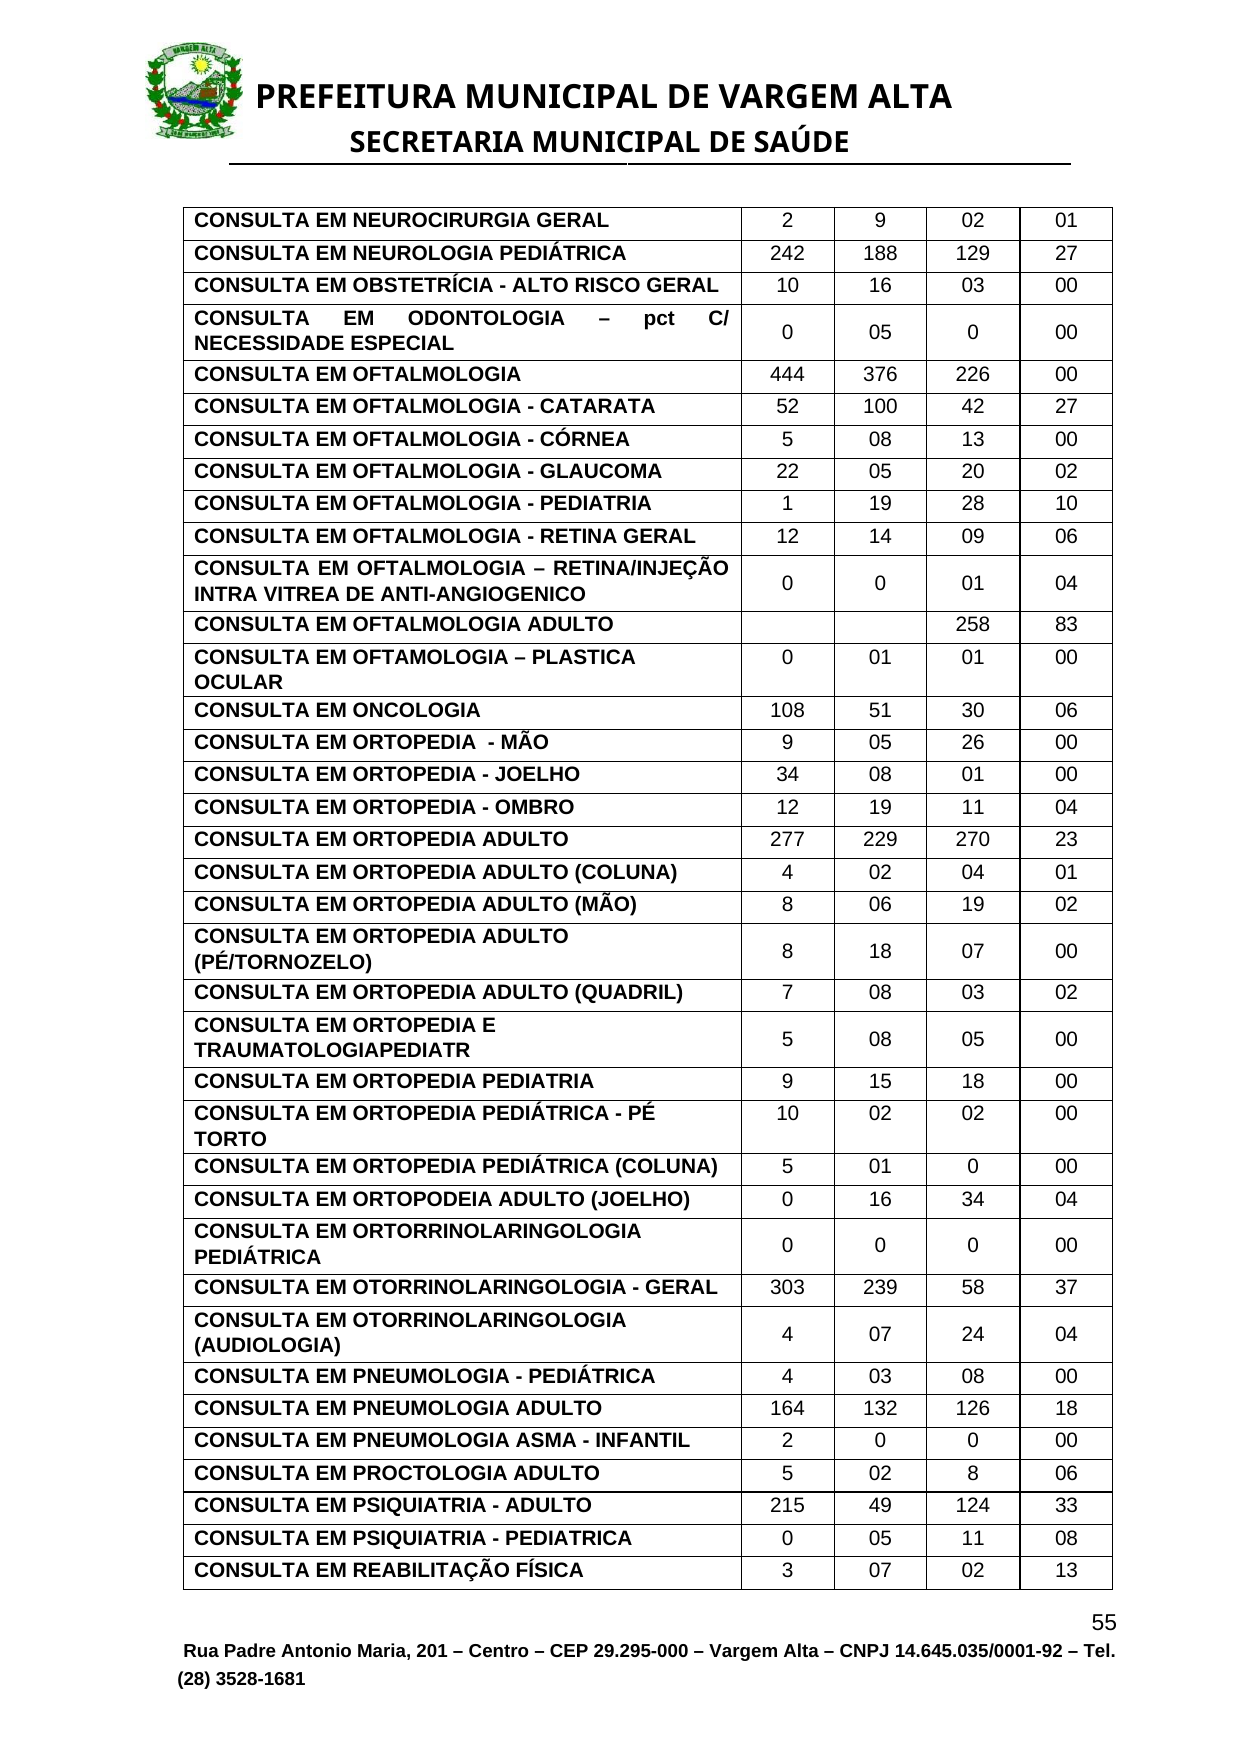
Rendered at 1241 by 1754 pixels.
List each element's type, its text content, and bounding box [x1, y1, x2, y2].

table_cell 5 [742, 1012, 834, 1067]
table_cell CONSULTA EM PSIQUIATRIA - ADULTO [184, 1493, 741, 1524]
table_cell [1113, 522, 1117, 554]
table_cell 14 [835, 523, 926, 554]
table_cell CONSULTA EM ODONTOLOGIA – pct C/ NECESSIDADE ESPECIAL [184, 305, 741, 360]
table_cell CONSULTA EM PSIQUIATRIA - PEDIATRICA [184, 1525, 741, 1556]
table_cell CONSULTA EM ORTOPEDIA - OMBRO [184, 794, 741, 826]
table_cell 11 [927, 1525, 1019, 1556]
table_cell 0 [835, 1219, 926, 1273]
table_cell 10 [742, 1101, 834, 1153]
table_cell 9 [742, 730, 834, 761]
table_cell CONSULTA EM OFTAMOLOGIA – PLASTICA OCULAR [184, 644, 741, 696]
table_cell 06 [1021, 697, 1112, 729]
table_cell 05 [835, 730, 926, 761]
table_cell 37 [1021, 1275, 1112, 1306]
table_cell CONSULTA EM ORTOPEDIA ADULTO (COLUNA) [184, 859, 741, 891]
table_cell [1113, 240, 1117, 272]
table_cell 8 [742, 892, 834, 923]
table_cell CONSULTA EM OFTALMOLOGIA - GLAUCOMA [184, 459, 741, 489]
table_cell 49 [835, 1493, 926, 1524]
table_cell 00 [1021, 1219, 1112, 1273]
table_cell [1113, 761, 1117, 793]
table_cell 1 [742, 491, 834, 522]
table_cell 00 [1021, 1154, 1112, 1185]
table_cell [1113, 1274, 1117, 1306]
table_cell CONSULTA EM OFTALMOLOGIA - CÓRNEA [184, 426, 741, 457]
table_cell 01 [927, 762, 1019, 793]
table_cell 7 [742, 980, 834, 1011]
table_cell [1113, 1100, 1117, 1153]
table_cell 07 [835, 1557, 926, 1589]
table_cell 03 [927, 273, 1019, 304]
table_cell 226 [927, 361, 1019, 393]
table_cell [742, 612, 834, 643]
table_cell 00 [1021, 730, 1112, 761]
table_cell 52 [742, 394, 834, 425]
table_cell 30 [927, 697, 1019, 729]
table_cell 06 [1021, 1460, 1112, 1491]
table_cell [1113, 360, 1117, 393]
table_cell 0 [742, 305, 834, 360]
table_cell 9 [835, 208, 926, 239]
table_cell 5 [742, 426, 834, 457]
table_cell 0 [742, 1525, 834, 1556]
table_cell 0 [927, 1219, 1019, 1273]
table_cell 164 [742, 1395, 834, 1427]
table_cell CONSULTA EM ORTOPEDIA E TRAUMATOLOGIAPEDIATR [184, 1012, 741, 1067]
table_cell [1113, 1491, 1117, 1524]
table_cell [1113, 458, 1117, 489]
table_cell 02 [835, 859, 926, 891]
table_cell 0 [927, 305, 1019, 360]
table_cell [1113, 1185, 1117, 1217]
table_cell 0 [742, 1219, 834, 1273]
table_cell [1113, 1011, 1117, 1067]
table_cell 15 [835, 1068, 926, 1100]
table_cell CONSULTA EM ORTOPEDIA PEDIÁTRICA (COLUNA) [184, 1154, 741, 1185]
table_cell 04 [1021, 794, 1112, 826]
table_cell 00 [1021, 1068, 1112, 1100]
table_cell 08 [927, 1363, 1019, 1394]
table_cell 2 [742, 208, 834, 239]
table_cell CONSULTA EM ORTOPEDIA PEDIÁTRICA - PÉ TORTO [184, 1101, 741, 1153]
table_cell CONSULTA EM OFTALMOLOGIA - RETINA GERAL [184, 523, 741, 554]
table_cell 229 [835, 827, 926, 858]
table_cell [1113, 1153, 1117, 1185]
table_cell 00 [1021, 1101, 1112, 1153]
table_cell 0 [742, 644, 834, 696]
table_cell 09 [927, 523, 1019, 554]
table_cell 19 [835, 794, 926, 826]
table_cell 08 [835, 762, 926, 793]
table_cell 00 [1021, 305, 1112, 360]
table_cell 129 [927, 241, 1019, 272]
table_cell 01 [1021, 208, 1112, 239]
table_cell 4 [742, 1307, 834, 1362]
table_cell 215 [742, 1493, 834, 1524]
table_cell 02 [1021, 980, 1112, 1011]
table_cell 03 [927, 980, 1019, 1011]
table_cell 83 [1021, 612, 1112, 643]
table_cell CONSULTA EM OFTALMOLOGIA - PEDIATRIA [184, 491, 741, 522]
table_cell [1113, 1524, 1117, 1556]
table_cell [1113, 729, 1117, 761]
table_cell 11 [927, 794, 1019, 826]
table_cell 00 [1021, 1428, 1112, 1459]
table_cell 42 [927, 394, 1019, 425]
table_cell 18 [1021, 1395, 1112, 1427]
table_cell 08 [835, 1012, 926, 1067]
table_cell 27 [1021, 394, 1112, 425]
table_cell 126 [927, 1395, 1019, 1427]
table_cell 01 [1021, 859, 1112, 891]
table_cell 9 [742, 1068, 834, 1100]
table_cell CONSULTA EM ORTOPEDIA - MÃO [184, 730, 741, 761]
table_cell [1113, 1556, 1117, 1589]
table_cell 277 [742, 827, 834, 858]
table_cell 08 [835, 980, 926, 1011]
table_cell CONSULTA EM OTORRINOLARINGOLOGIA (AUDIOLOGIA) [184, 1307, 741, 1362]
table_cell 00 [1021, 361, 1112, 393]
table_cell 0 [927, 1428, 1019, 1459]
table_cell 242 [742, 241, 834, 272]
table_cell 108 [742, 697, 834, 729]
table_cell 00 [1021, 273, 1112, 304]
table_cell [1113, 272, 1117, 304]
table_cell 12 [742, 523, 834, 554]
table_cell 02 [1021, 459, 1112, 489]
table_cell [1113, 1394, 1117, 1427]
table_cell 5 [742, 1460, 834, 1491]
table_cell 444 [742, 361, 834, 393]
table_cell 376 [835, 361, 926, 393]
table_cell CONSULTA EM NEUROLOGIA PEDIÁTRICA [184, 241, 741, 272]
table_cell 05 [835, 305, 926, 360]
table_cell 188 [835, 241, 926, 272]
table_cell [1113, 1427, 1117, 1459]
table_cell CONSULTA EM OFTALMOLOGIA ADULTO [184, 612, 741, 643]
table_cell 04 [1021, 556, 1112, 611]
table_cell 12 [742, 794, 834, 826]
table_cell 2 [742, 1428, 834, 1459]
table_cell 0 [742, 556, 834, 611]
table_cell 18 [835, 924, 926, 979]
table_cell [1113, 425, 1117, 457]
table_cell 00 [1021, 644, 1112, 696]
table_cell 05 [835, 459, 926, 489]
table_cell CONSULTA EM ORTORRINOLARINGOLOGIA PEDIÁTRICA [184, 1219, 741, 1273]
table_cell 26 [927, 730, 1019, 761]
table_cell 8 [927, 1460, 1019, 1491]
table_cell CONSULTA EM OTORRINOLARINGOLOGIA - GERAL [184, 1275, 741, 1306]
table_cell 00 [1021, 762, 1112, 793]
table_cell 19 [927, 892, 1019, 923]
table_cell 0 [742, 1186, 834, 1217]
table_cell 02 [927, 1557, 1019, 1589]
table_cell 23 [1021, 827, 1112, 858]
table_cell 4 [742, 859, 834, 891]
table_cell CONSULTA EM ORTOPEDIA - JOELHO [184, 762, 741, 793]
table_cell CONSULTA EM PROCTOLOGIA ADULTO [184, 1460, 741, 1491]
table_cell [1113, 858, 1117, 891]
table_cell 01 [927, 644, 1019, 696]
table_cell [1113, 1362, 1117, 1394]
table_cell CONSULTA EM ONCOLOGIA [184, 697, 741, 729]
table_cell 20 [927, 459, 1019, 489]
table_cell 124 [927, 1493, 1019, 1524]
table_cell 22 [742, 459, 834, 489]
table_cell 00 [1021, 924, 1112, 979]
table_cell [1113, 611, 1117, 643]
table_cell [1113, 891, 1117, 923]
table_cell 8 [742, 924, 834, 979]
table_cell CONSULTA EM OFTALMOLOGIA [184, 361, 741, 393]
table_cell [1113, 793, 1117, 826]
table_cell 00 [1021, 1012, 1112, 1067]
table_cell 19 [835, 491, 926, 522]
table_cell 16 [835, 1186, 926, 1217]
table_cell CONSULTA EM REABILITAÇÃO FÍSICA [184, 1557, 741, 1589]
table_cell 270 [927, 827, 1019, 858]
table_cell CONSULTA EM PNEUMOLOGIA - PEDIÁTRICA [184, 1363, 741, 1394]
table_cell 04 [1021, 1186, 1112, 1217]
table_cell 02 [1021, 892, 1112, 923]
table_cell 06 [835, 892, 926, 923]
table_cell 258 [927, 612, 1019, 643]
table_cell 5 [742, 1154, 834, 1185]
table_cell [1113, 643, 1117, 696]
table_cell [1113, 1306, 1117, 1362]
table_cell CONSULTA EM PNEUMOLOGIA ADULTO [184, 1395, 741, 1427]
table_cell 34 [927, 1186, 1019, 1217]
table_cell 24 [927, 1307, 1019, 1362]
table_cell 58 [927, 1275, 1019, 1306]
table_cell CONSULTA EM ORTOPEDIA PEDIATRIA [184, 1068, 741, 1100]
table_cell CONSULTA EM PNEUMOLOGIA ASMA - INFANTIL [184, 1428, 741, 1459]
table_cell 08 [835, 426, 926, 457]
table_cell CONSULTA EM NEUROCIRURGIA GERAL [184, 208, 741, 239]
table_cell [1113, 490, 1117, 522]
table_cell CONSULTA EM OFTALMOLOGIA - CATARATA [184, 394, 741, 425]
table_cell 02 [927, 1101, 1019, 1153]
table_cell [1113, 696, 1117, 729]
table_cell 02 [835, 1101, 926, 1153]
table_cell [1113, 304, 1117, 360]
table_cell 07 [835, 1307, 926, 1362]
table_cell 10 [742, 273, 834, 304]
table_cell CONSULTA EM OFTALMOLOGIA – RETINA/INJEÇÃO INTRA VITREA DE ANTI-ANGIOGENICO [184, 556, 741, 611]
table_cell 34 [742, 762, 834, 793]
table_cell [1113, 923, 1117, 979]
table_cell CONSULTA EM ORTOPEDIA ADULTO (QUADRIL) [184, 980, 741, 1011]
table_cell CONSULTA EM OBSTETRÍCIA - ALTO RISCO GERAL [184, 273, 741, 304]
table_cell [1113, 1459, 1117, 1491]
table_cell 04 [1021, 1307, 1112, 1362]
table_cell [1113, 979, 1117, 1011]
table_cell 132 [835, 1395, 926, 1427]
table_cell CONSULTA EM ORTOPEDIA ADULTO (PÉ/TORNOZELO) [184, 924, 741, 979]
table_cell CONSULTA EM ORTOPEDIA ADULTO [184, 827, 741, 858]
table_cell 01 [927, 556, 1019, 611]
table_cell [1113, 555, 1117, 611]
table_cell 01 [835, 644, 926, 696]
table_cell [835, 612, 926, 643]
table_cell 16 [835, 273, 926, 304]
table_cell 13 [1021, 1557, 1112, 1589]
table_cell [1113, 1218, 1117, 1273]
table_cell 02 [835, 1460, 926, 1491]
table_cell 0 [835, 1428, 926, 1459]
table_cell 4 [742, 1363, 834, 1394]
table_cell 10 [1021, 491, 1112, 522]
table_cell 05 [927, 1012, 1019, 1067]
table_cell 08 [1021, 1525, 1112, 1556]
table_cell 06 [1021, 523, 1112, 554]
table_cell 239 [835, 1275, 926, 1306]
table_cell 27 [1021, 241, 1112, 272]
table_cell 303 [742, 1275, 834, 1306]
table_cell 3 [742, 1557, 834, 1589]
table_cell 03 [835, 1363, 926, 1394]
table_cell 33 [1021, 1493, 1112, 1524]
table_cell 05 [835, 1525, 926, 1556]
table_cell 51 [835, 697, 926, 729]
table_cell 04 [927, 859, 1019, 891]
table_cell 28 [927, 491, 1019, 522]
table_cell 18 [927, 1068, 1019, 1100]
table_cell 01 [835, 1154, 926, 1185]
table_cell CONSULTA EM ORTOPODEIA ADULTO (JOELHO) [184, 1186, 741, 1217]
table_cell 100 [835, 394, 926, 425]
table_cell 02 [927, 208, 1019, 239]
table_cell [1113, 1067, 1117, 1100]
table_cell 0 [835, 556, 926, 611]
table_cell 00 [1021, 426, 1112, 457]
table_cell 0 [927, 1154, 1019, 1185]
table_cell 07 [927, 924, 1019, 979]
table_cell [1113, 393, 1117, 425]
table_cell CONSULTA EM ORTOPEDIA ADULTO (MÃO) [184, 892, 741, 923]
table_cell [1113, 207, 1117, 239]
table_cell [1113, 826, 1117, 858]
table_cell 13 [927, 426, 1019, 457]
table_cell 00 [1021, 1363, 1112, 1394]
